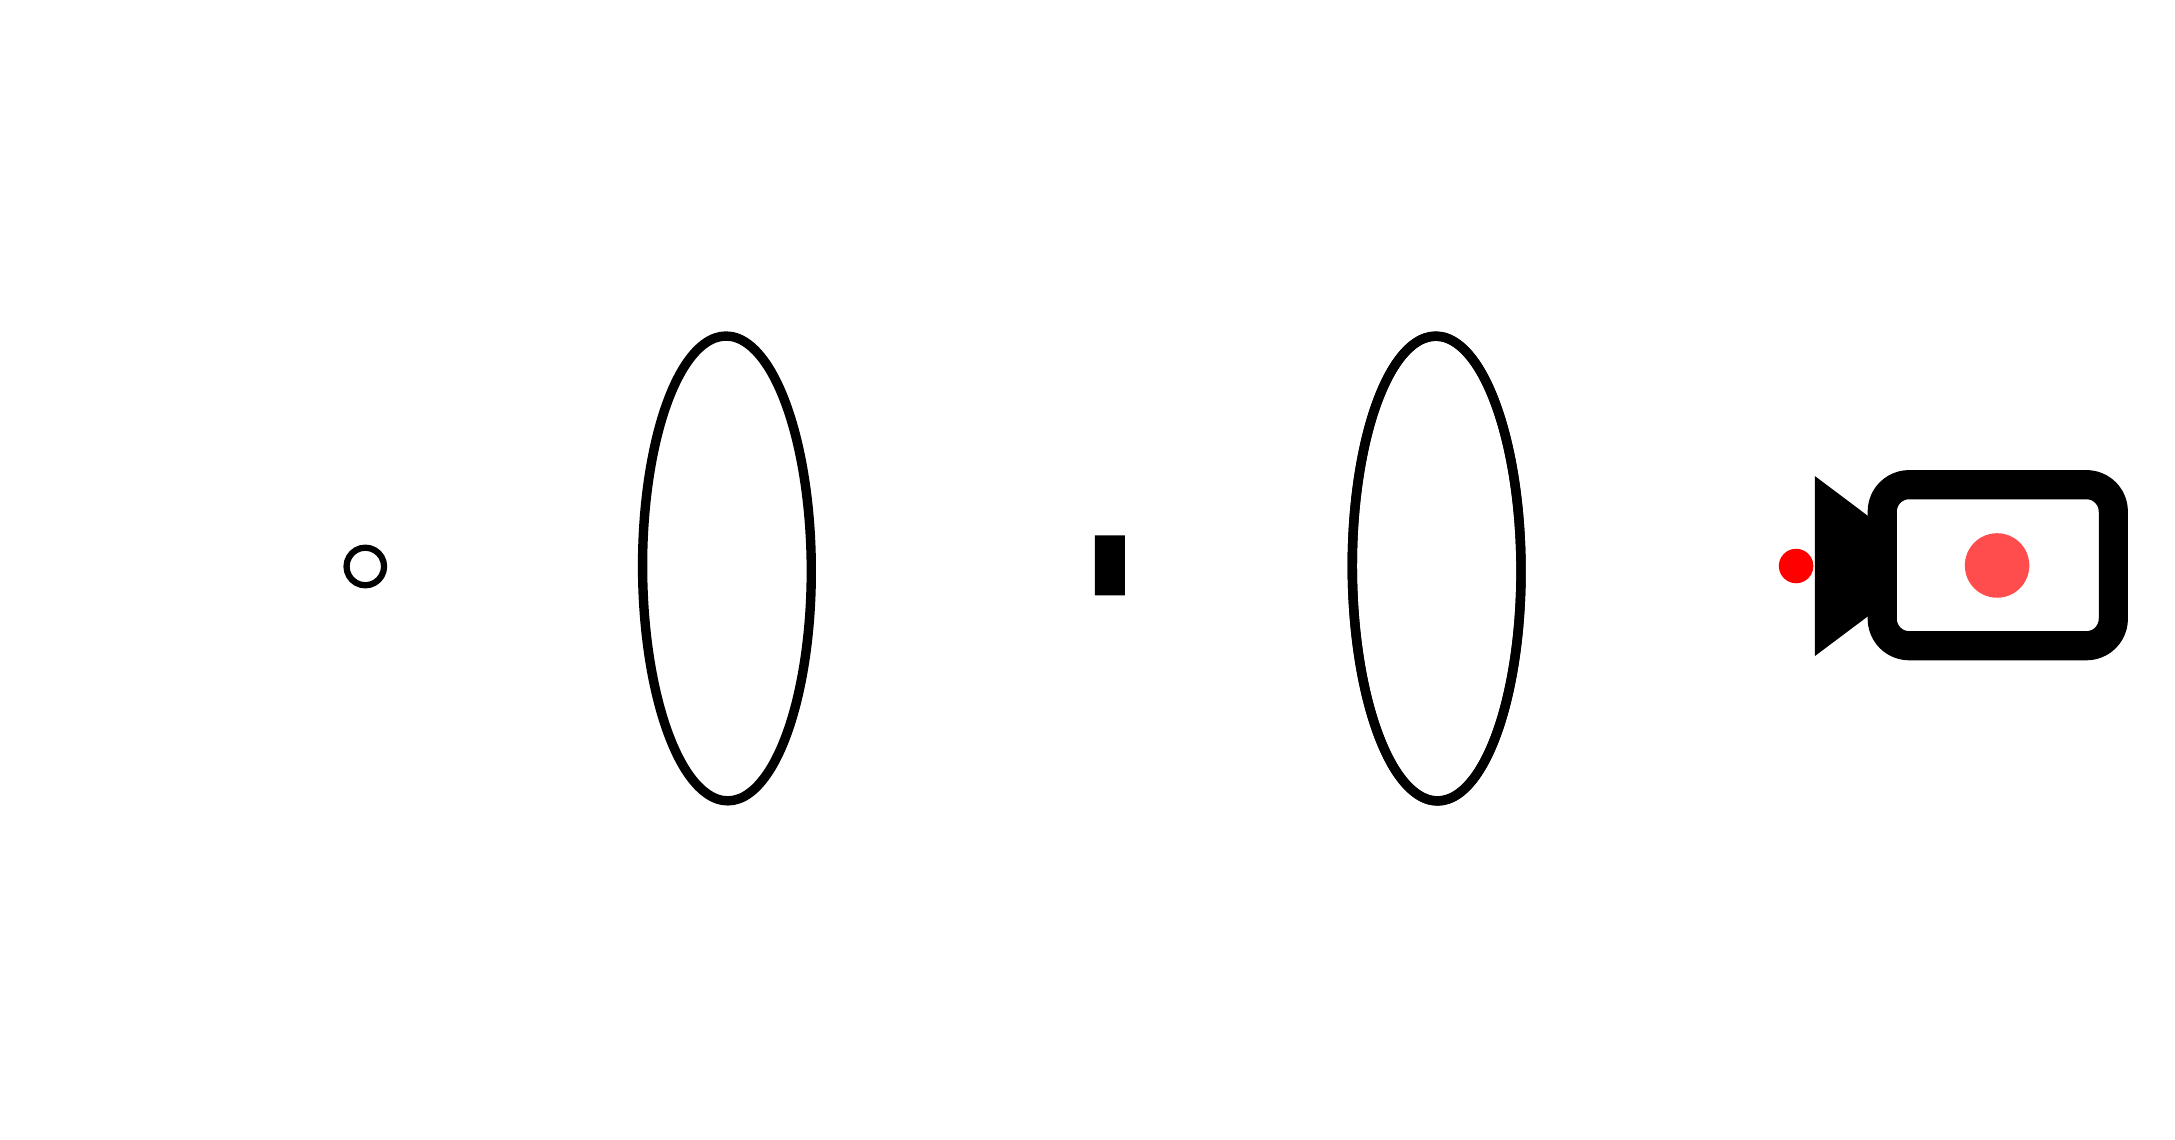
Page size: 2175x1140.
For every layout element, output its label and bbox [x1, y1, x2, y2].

text_box [1778, 476, 1875, 657]
text_box [1094, 535, 1125, 596]
text_box [1357, 341, 1516, 796]
text_box [1882, 484, 2114, 646]
text_box [642, 336, 812, 801]
